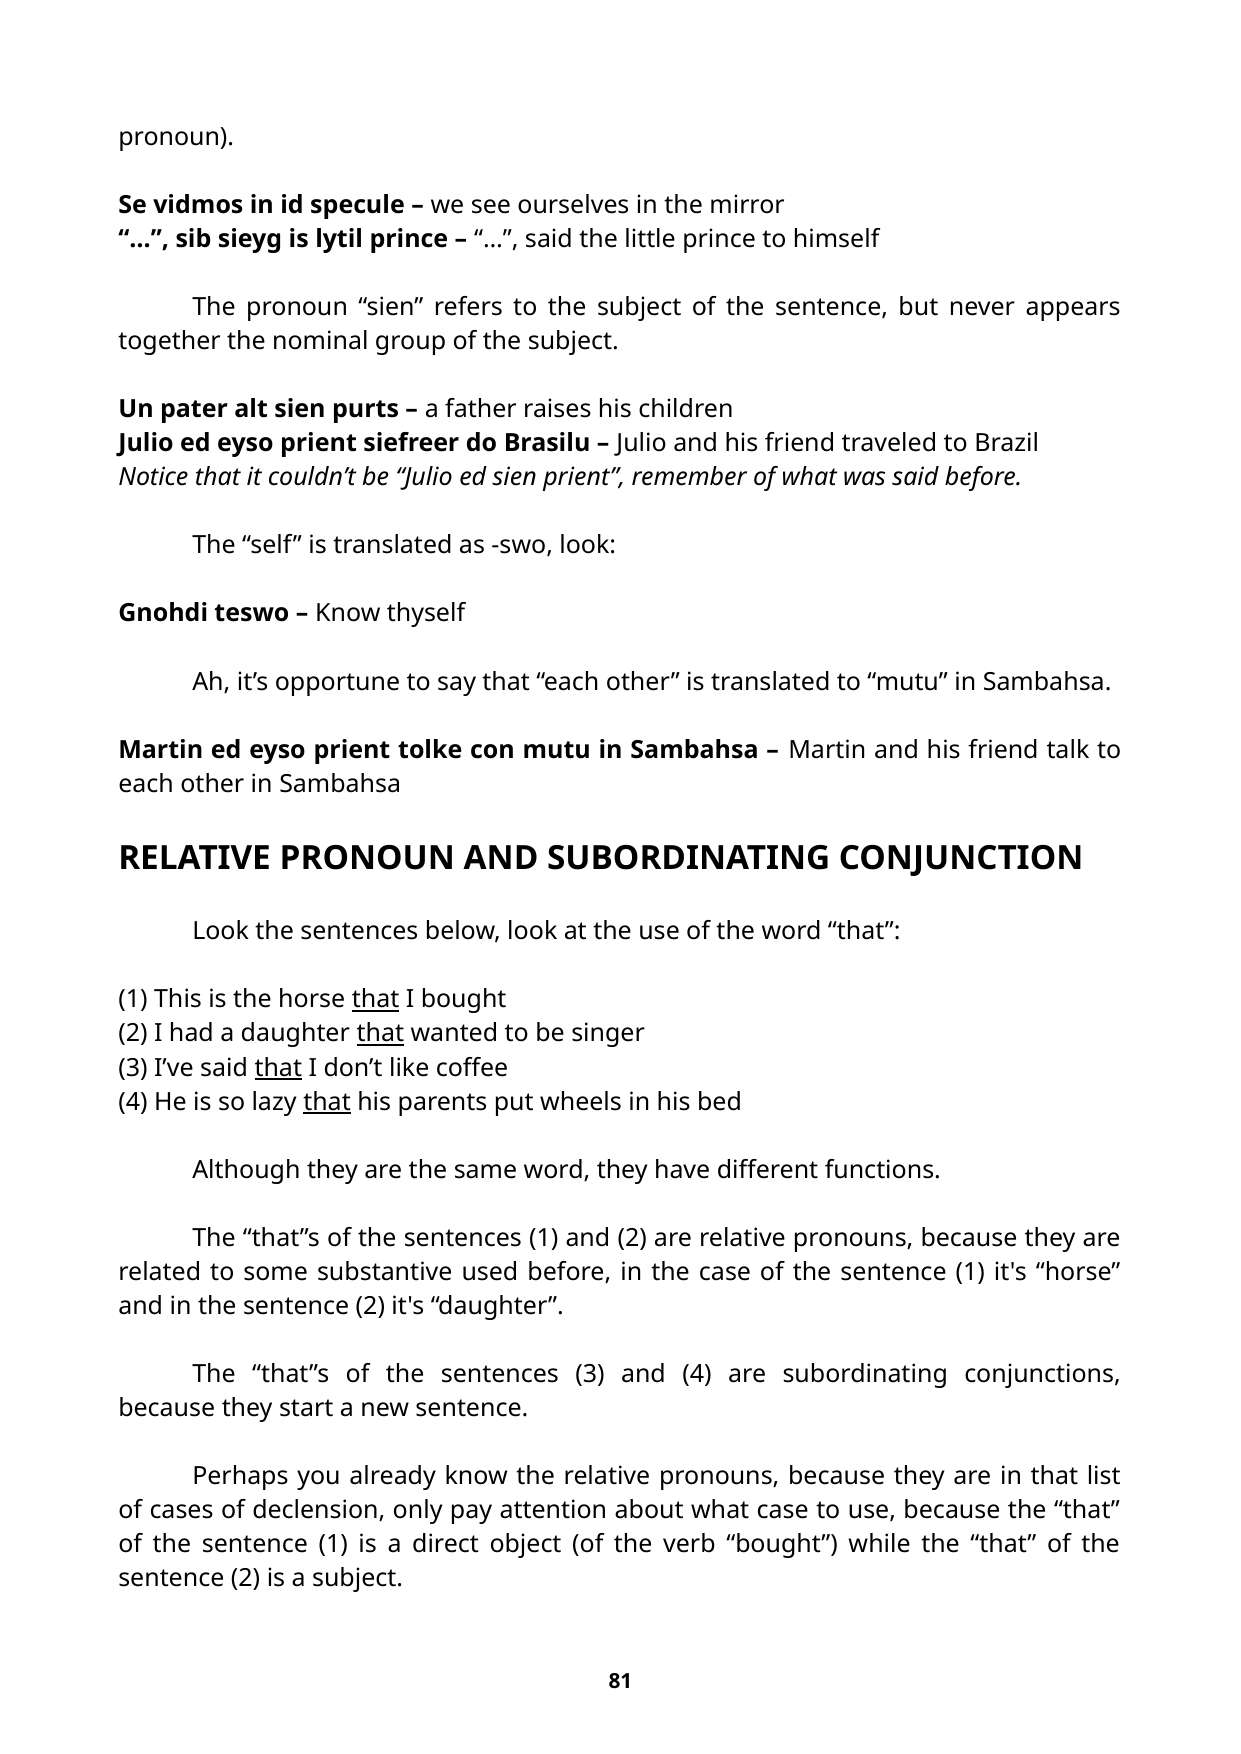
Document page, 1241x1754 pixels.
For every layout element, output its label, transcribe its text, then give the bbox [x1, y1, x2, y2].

text Look the sentences below, look at the use of the word “that”: [118, 913, 1122, 947]
text The pronoun “sien” refers to the subject of the sentence, but never appears together the nominal group of the subject. [118, 288, 1122, 357]
text (4) He is so lazy that his parents put wheels in his bed [118, 1083, 1122, 1117]
text The “that”s of the sentences (1) and (2) are relative pronouns, because they are related to some substantive used before, in the case of the sentence (1) it's “horse” and in the sentence (2) it's “daughter”. [118, 1219, 1122, 1322]
text The “self” is translated as -swo, look: [118, 527, 1122, 561]
text pronoun). [118, 118, 1122, 152]
text Gnohdi teswo – Know thyself [118, 595, 1122, 629]
text Un pater alt sien purts – a father raises his children [118, 391, 1122, 425]
text Although they are the same word, they have different functions. [118, 1151, 1122, 1185]
text Julio ed eyso prient siefreer do Brasilu – Julio and his friend traveled to Brazil [118, 425, 1122, 459]
text Notice that it couldn’t be “Julio ed sien prient”, remember of what was said before. [118, 459, 1122, 493]
text Se vidmos in id specule – we see ourselves in the mirror [118, 186, 1122, 220]
text (1) This is the horse that I bought [118, 981, 1122, 1015]
text Ah, it’s opportune to say that “each other” is translated to “mutu” in Sambahsa. [118, 663, 1122, 697]
text The “that”s of the sentences (3) and (4) are subordinating conjunctions, because they start a new sentence. [118, 1356, 1122, 1424]
subtitle RELATIVE PRONOUN AND SUBORDINATING CONJUNCTION [118, 833, 1122, 879]
text (2) I had a daughter that wanted to be singer [118, 1015, 1122, 1049]
text Perhaps you already know the relative pronouns, because they are in that list of cases of declension, only pay attention about what case to use, because the “that” of the sentence (1) is a direct object (of the verb “bought”) while the “that” of the sentence (2) is a subject. [118, 1458, 1122, 1594]
text Martin ed eyso prient tolke con mutu in Sambahsa – Martin and his friend talk to each other in Sambahsa [118, 731, 1122, 799]
text (3) I’ve said that I don’t like coffee [118, 1049, 1122, 1083]
text “…”, sib sieyg is lytil prince – “…”, said the little prince to himself [118, 220, 1122, 254]
